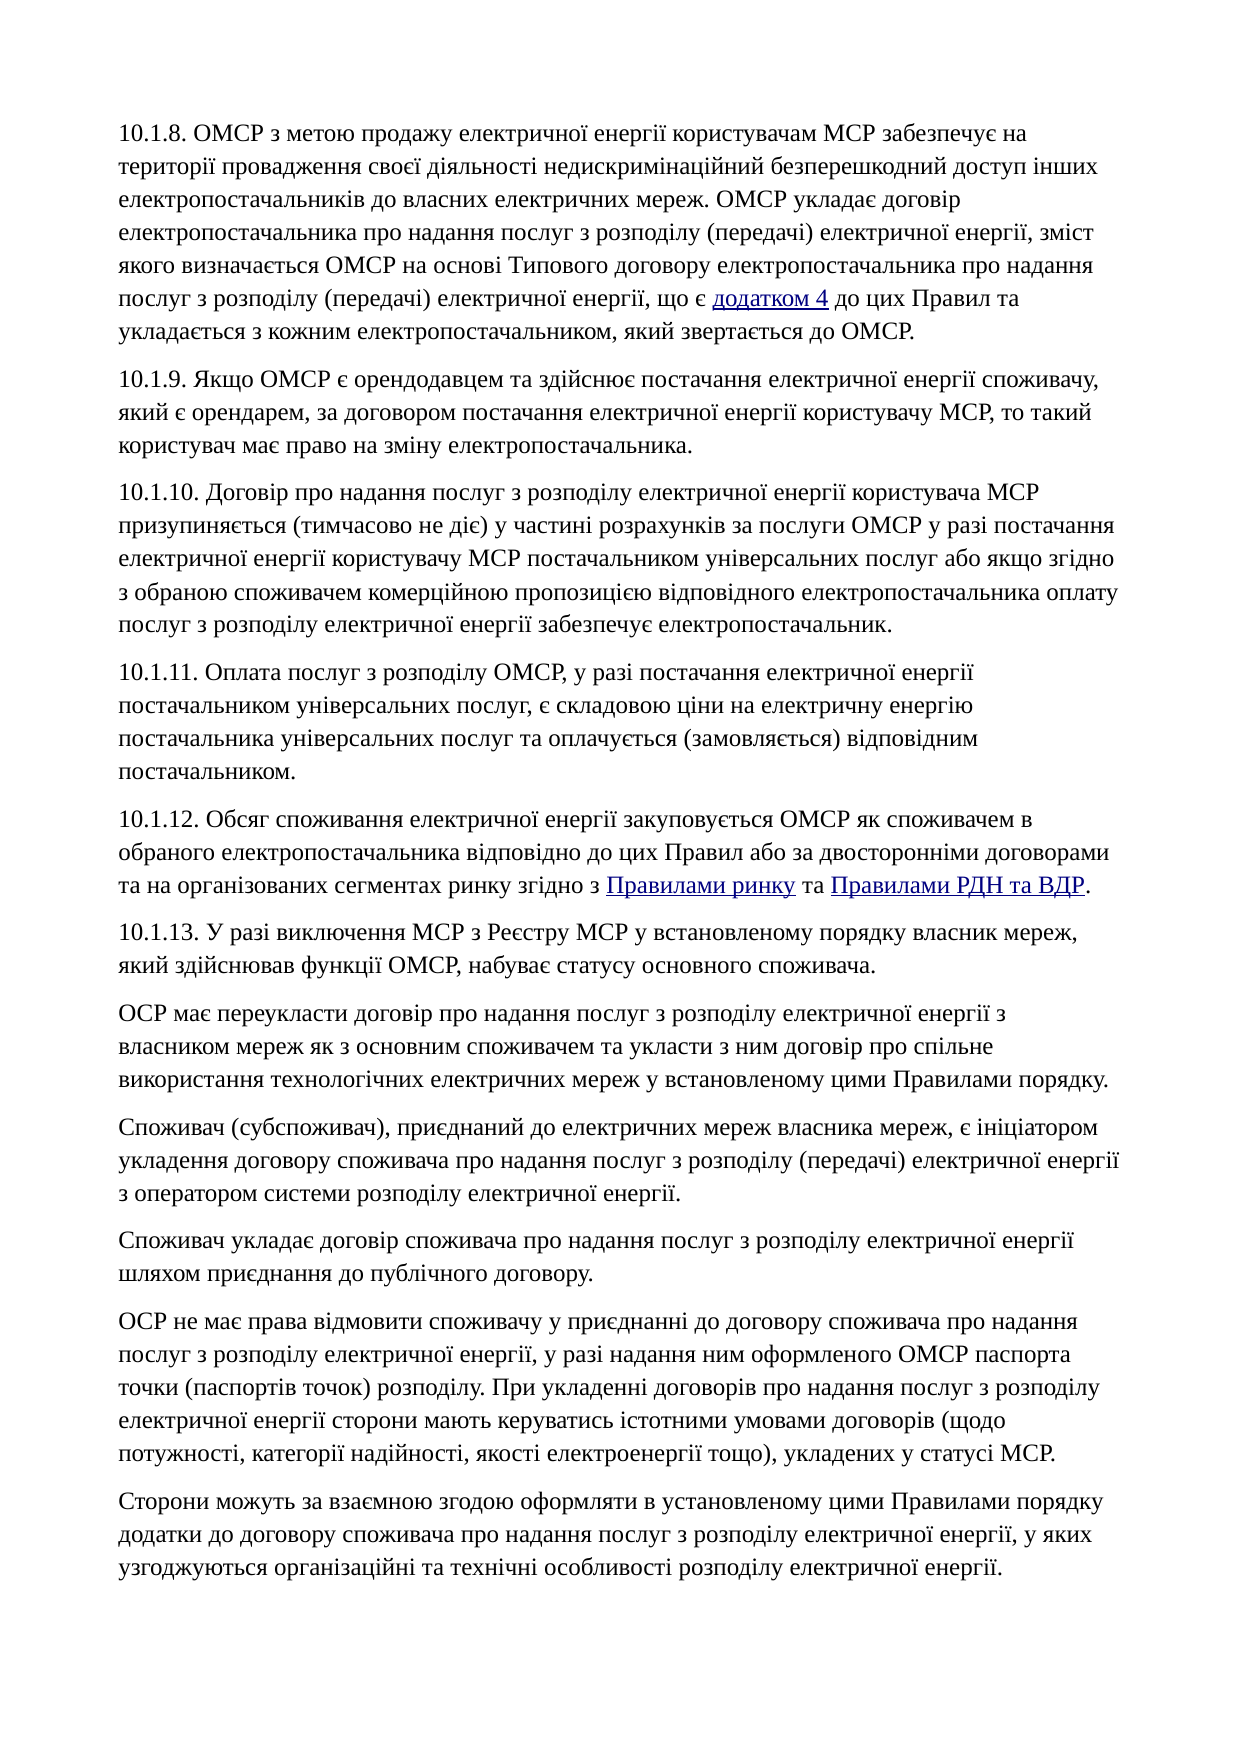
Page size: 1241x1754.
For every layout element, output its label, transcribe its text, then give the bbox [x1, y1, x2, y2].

text Споживач (субспоживач), приєднаний до електричних мереж власника мереж, є ініціатором укладення договору споживача про надання послуг з розподілу (передачі) електричної енергії з оператором системи розподілу електричної енергії. [118, 1112, 1122, 1207]
text 10.1.11. Оплата послуг з розподілу ОМСР, у разі постачання електричної енергії постачальником універсальних послуг, є складовою ціни на електричну енергію постачальника універсальних послуг та оплачується (замовляється) відповідним постачальником. [118, 657, 1122, 785]
text 10.1.12. Обсяг споживання електричної енергії закуповується ОМСР як споживачем в обраного електропостачальника відповідно до цих Правил або за двосторонніми договорами та на організованих сегментах ринку згідно з Правилами ринку та Правилами РДН та ВДР. [118, 804, 1122, 899]
text 10.1.13. У разі виключення МСР з Реєстру МСР у встановленому порядку власник мереж, який здійснював функції ОМСР, набуває статусу основного споживача. [118, 917, 1122, 979]
text 10.1.10. Договір про надання послуг з розподілу електричної енергії користувача МСР призупиняється (тимчасово не діє) у частині розрахунків за послуги ОМСР у разі постачання електричної енергії користувачу МСР постачальником універсальних послуг або якщо згідно з обраною споживачем комерційною пропозицією відповідного електропостачальника оплату послуг з розподілу електричної енергії забезпечує електропостачальник. [118, 477, 1122, 638]
text Сторони можуть за взаємною згодою оформляти в установленому цими Правилами порядку додатки до договору споживача про надання послуг з розподілу електричної енергії, у яких узгоджуються організаційні та технічні особливості розподілу електричної енергії. [118, 1486, 1122, 1581]
text 10.1.9. Якщо ОМСР є орендодавцем та здійснює постачання електричної енергії споживачу, який є орендарем, за договором постачання електричної енергії користувачу МСР, то такий користувач має право на зміну електропостачальника. [118, 364, 1122, 459]
text ОСР має переукласти договір про надання послуг з розподілу електричної енергії з власником мереж як з основним споживачем та укласти з ним договір про спільне використання технологічних електричних мереж у встановленому цими Правилами порядку. [118, 998, 1122, 1093]
text Споживач укладає договір споживача про надання послуг з розподілу електричної енергії шляхом приєднання до публічного договору. [118, 1225, 1122, 1287]
text ОСР не має права відмовити споживачу у приєднанні до договору споживача про надання послуг з розподілу електричної енергії, у разі надання ним оформленого ОМСР паспорта точки (паспортів точок) розподілу. При укладенні договорів про надання послуг з розподілу електричної енергії сторони мають керуватись істотними умовами договорів (щодо потужності, категорії надійності, якості електроенергії тощо), укладених у статусі МСР. [118, 1306, 1122, 1467]
text 10.1.8. ОМСР з метою продажу електричної енергії користувачам МСР забезпечує на території провадження своєї діяльності недискримінаційний безперешкодний доступ інших електропостачальників до власних електричних мереж. ОМСР укладає договір електропостачальника про надання послуг з розподілу (передачі) електричної енергії, зміст якого визначається ОМСР на основі Типового договору електропостачальника про надання послуг з розподілу (передачі) електричної енергії, що є додатком 4 до цих Правил та укладається з кожним електропостачальником, який звертається до ОМСР. [118, 118, 1122, 345]
